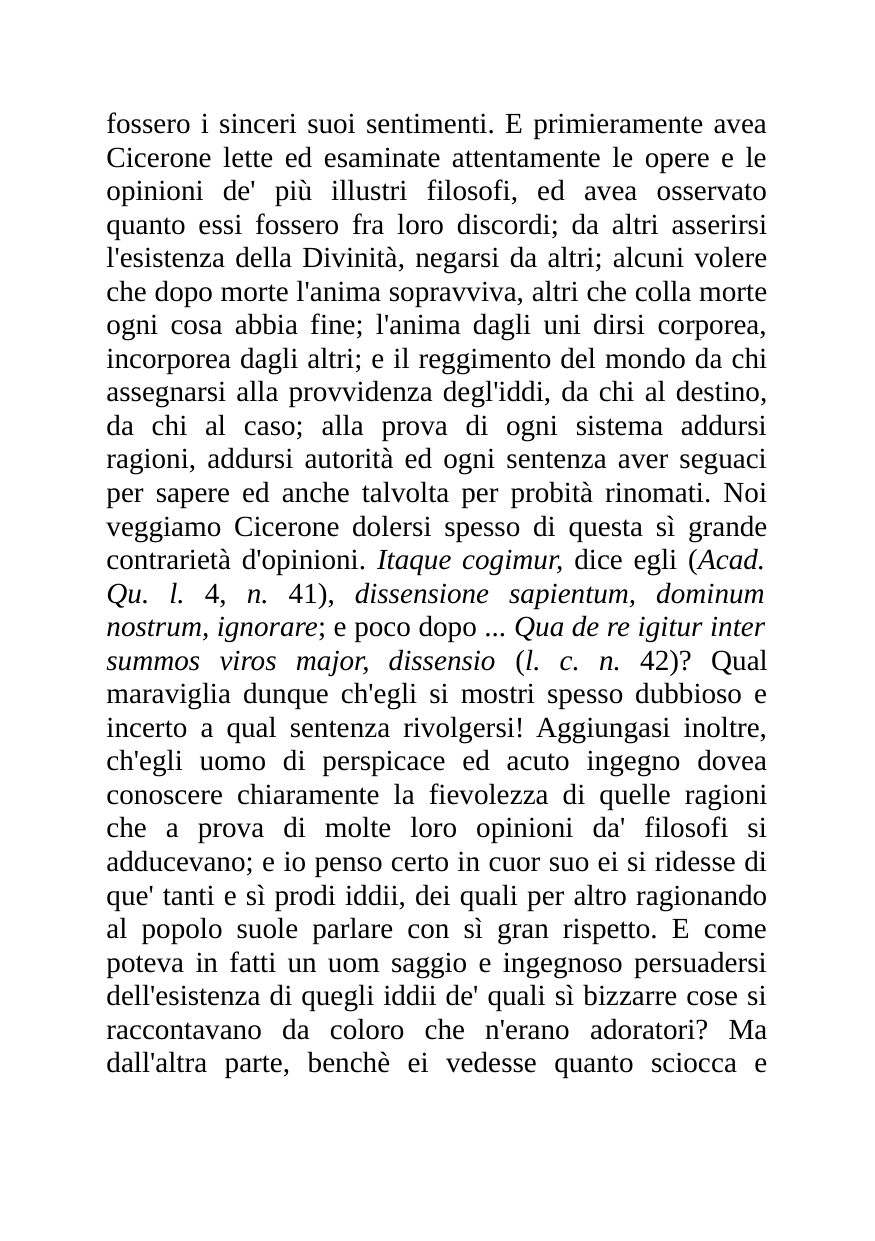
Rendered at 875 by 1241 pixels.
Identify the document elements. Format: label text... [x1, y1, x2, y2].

text fossero i sinceri suoi sentimenti. E primieramente avea Cicerone lette ed esaminate attentamente le opere e le opinioni de' più illustri filosofi, ed avea osservato quanto essi fossero fra loro discordi; da altri asserirsi l'esistenza della Divinità, negarsi da altri; alcuni volere che dopo morte l'anima sopravviva, altri che colla morte ogni cosa abbia fine; l'anima dagli uni dirsi corporea, incorporea dagli altri; e il reggimento del mondo da chi assegnarsi alla provvidenza degl'iddi, da chi al destino, da chi al caso; alla prova di ogni sistema addursi ragioni, addursi autorità ed ogni sentenza aver seguaci per sapere ed anche talvolta per probità rinomati. Noi veggiamo Cicerone dolersi spesso di questa sì grande contrarietà d'opinioni. Itaque cogimur, dice egli (Acad. Qu. l. 4, n. 41), dissensione sapientum, dominum nostrum, ignorare; e poco dopo ... Qua de re igitur inter summos viros major, dissensio (l. c. n. 42)? Qual maraviglia dunque ch'egli si mostri spesso dubbioso e incerto a qual sentenza rivolgersi! Aggiungasi inoltre, ch'egli uomo di perspicace ed acuto ingegno dovea conoscere chiaramente la fievolezza di quelle ragioni che a prova di molte loro opinioni da' filosofi si adducevano; e io penso certo in cuor suo ei si ridesse di que' tanti e sì prodi iddii, dei quali per altro ragionando al popolo suole parlare con sì gran rispetto. E come poteva in fatti un uom saggio e ingegnoso persuadersi dell'esistenza di quegli iddii de' quali sì bizzarre cose si raccontavano da coloro che n'erano adoratori? Ma dall'altra parte, benchè ei vedesse quanto sciocca e [106, 106, 768, 1079]
